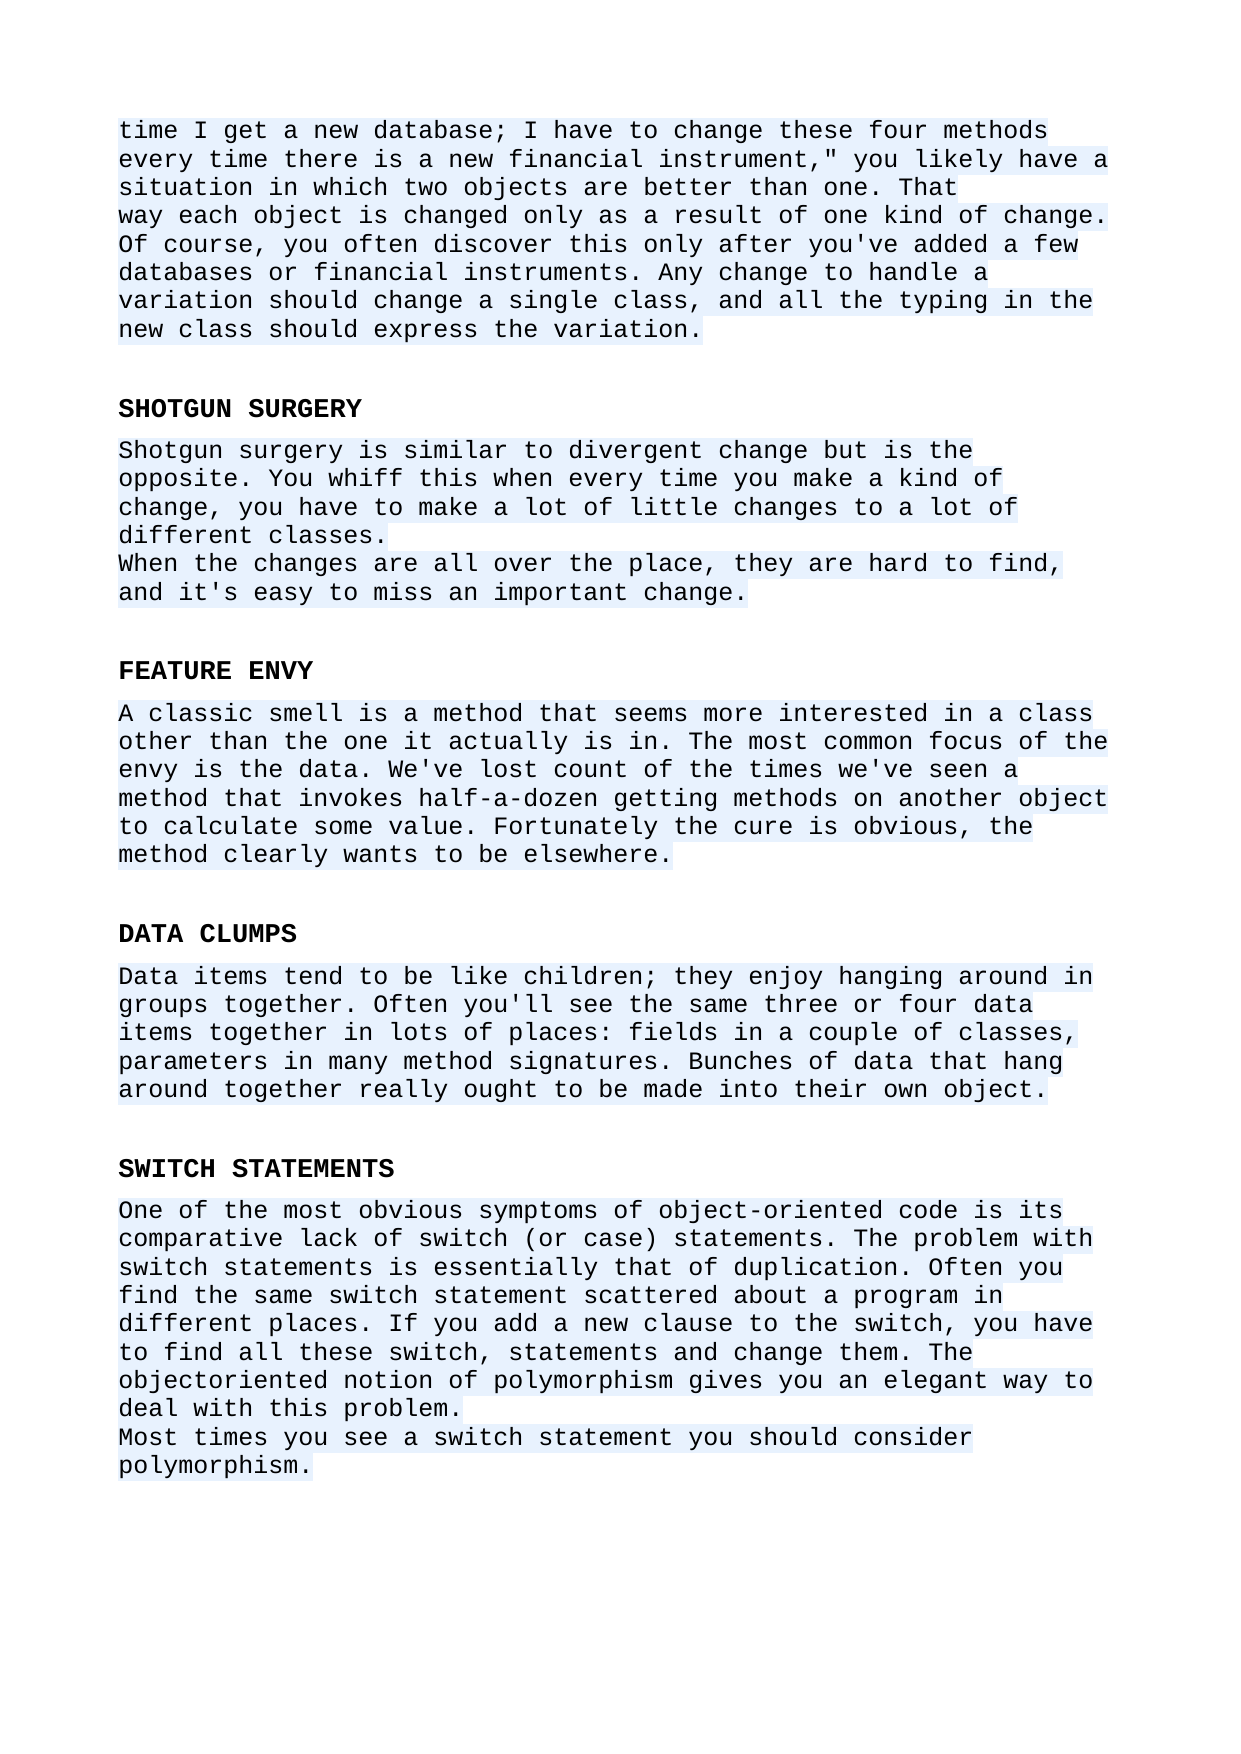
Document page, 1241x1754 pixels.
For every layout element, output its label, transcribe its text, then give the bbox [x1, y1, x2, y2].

text variation should change a single class, and all the typing in the new class should express the variation. [118, 288, 1122, 345]
subtitle SWITCH STATEMENTS [118, 1154, 1122, 1185]
text When the changes are all over the place, they are hard to find, and it's easy to miss an important change. [118, 551, 1122, 608]
text time I get a new database; I have to change these four methods every time there is a new financial instrument," you likely have a situation in which two objects are better than one. That [118, 118, 1122, 203]
text Shotgun surgery is similar to divergent change but is the opposite. You whiff this when every time you make a kind of change, you have to make a lot of little changes to a lot of different classes. [118, 438, 1122, 551]
text A classic smell is a method that seems more interested in a class other than the one it actually is in. The most common focus of the envy is the data. We've lost count of the times we've seen a method that invokes half-a-dozen getting methods on another object to calculate some value. Fortunately the cure is obvious, the method clearly wants to be elsewhere. [118, 700, 1122, 870]
subtitle DATA CLUMPS [118, 920, 1122, 951]
text way each object is changed only as a result of one kind of change. Of course, you often discover this only after you've added a few databases or financial instruments. Any change to handle a [118, 203, 1122, 288]
text parameters in many method signatures. Bunches of data that hang around together really ought to be made into their own object. [118, 1048, 1122, 1105]
subtitle SHOTGUN SURGERY [118, 394, 1122, 425]
subtitle FEATURE ENVY [118, 657, 1122, 688]
text Data items tend to be like children; they enjoy hanging around in groups together. Often you'll see the same three or four data items together in lots of places: fields in a couple of classes, [118, 963, 1122, 1048]
text find the same switch statement scattered about a program in different places. If you add a new clause to the switch, you have to find all these switch, statements and change them. The objectoriented notion of polymorphism gives you an elegant way to deal with this problem. [118, 1283, 1122, 1424]
text Most times you see a switch statement you should consider polymorphism. [118, 1424, 1122, 1481]
text One of the most obvious symptoms of object-oriented code is its comparative lack of switch (or case) statements. The problem with switch statements is essentially that of duplication. Often you [118, 1198, 1122, 1283]
